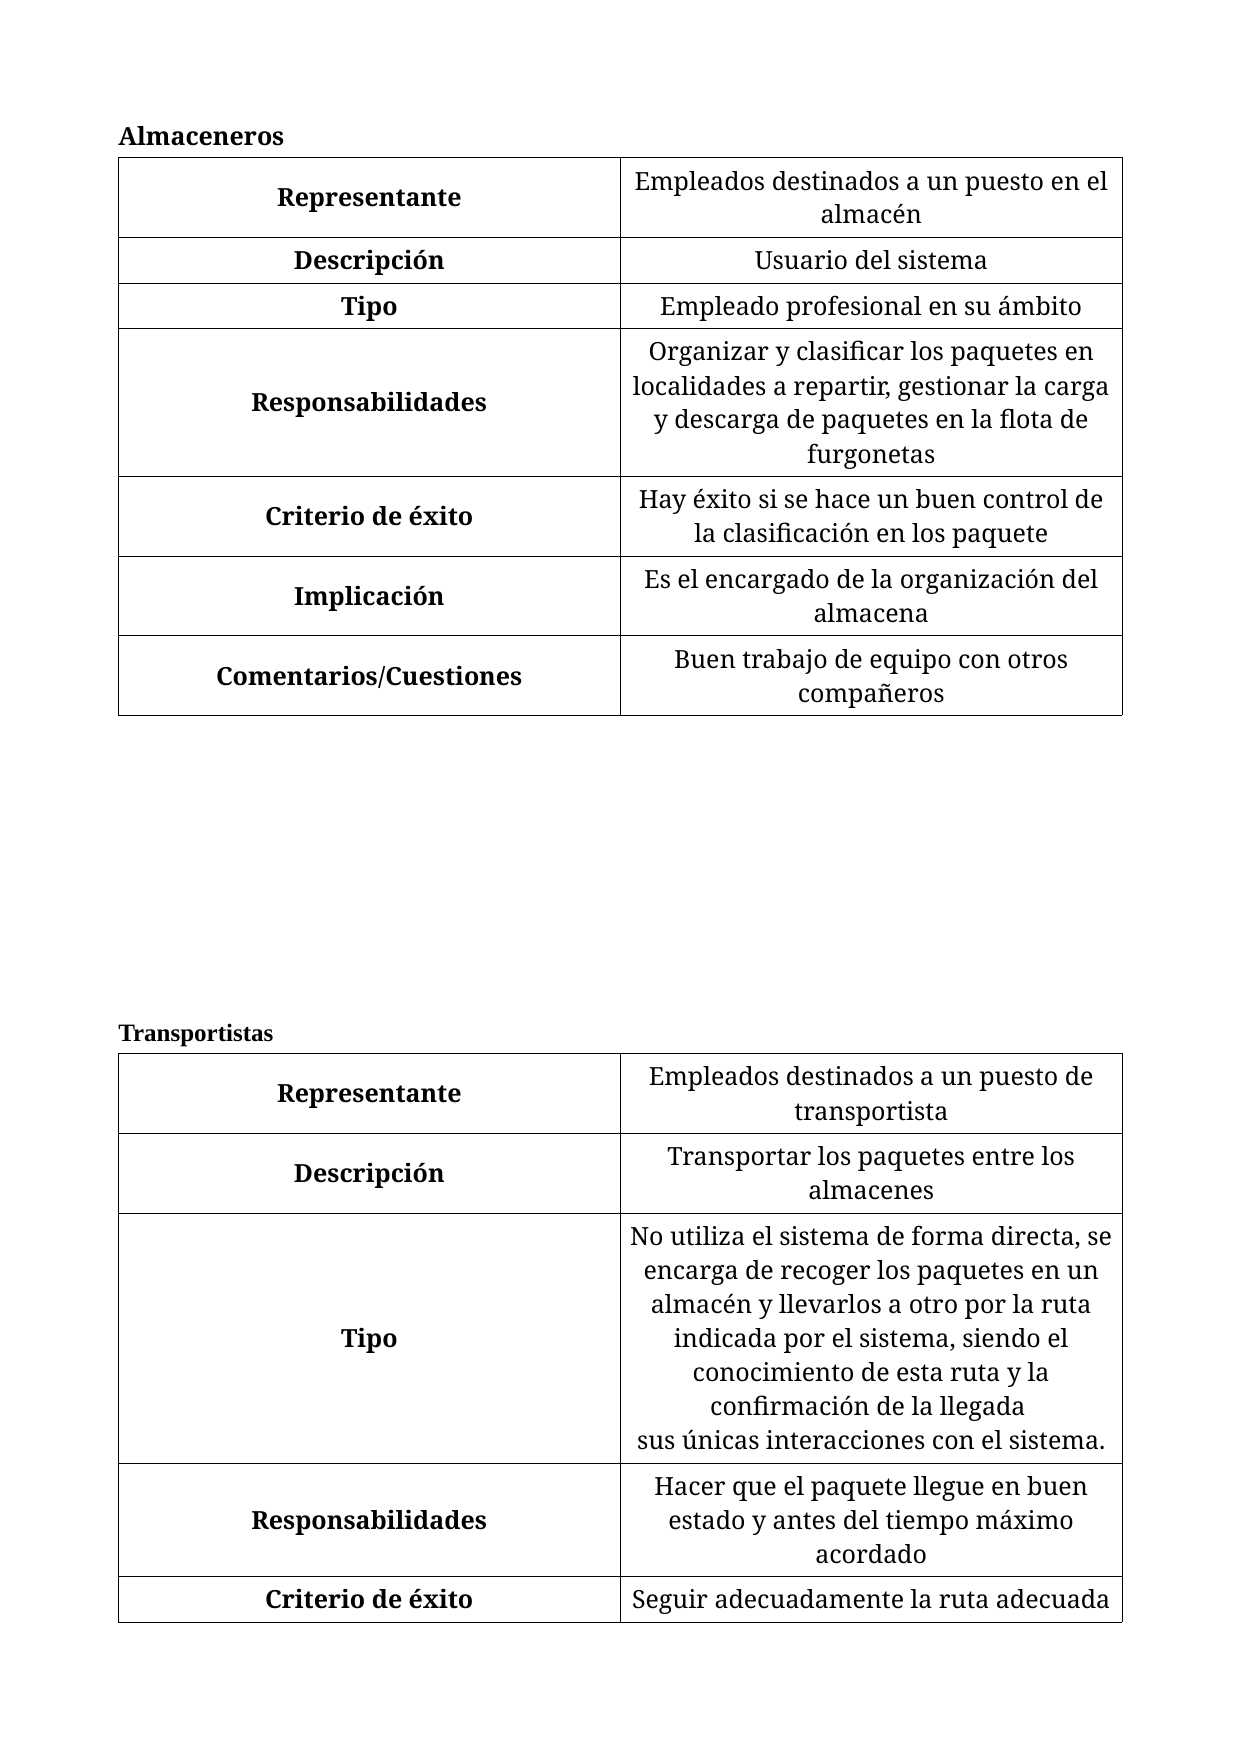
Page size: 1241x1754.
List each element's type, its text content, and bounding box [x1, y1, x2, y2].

table_header Representante [119, 158, 620, 237]
table_cell Criterio de éxito [119, 1577, 620, 1622]
table_cell Transportar los paquetes entre los almacenes [621, 1134, 1122, 1213]
table_cell Buen trabajo de equipo con otros compañeros [621, 636, 1122, 715]
table_cell Comentarios/Cuestiones [119, 636, 620, 715]
table_cell Responsabilidades [119, 329, 620, 476]
table_cell No utiliza el sistema de forma directa, se encarga de recoger los paquetes en un almacén y llevarlos a otro por la ruta indicada por el sistema, siendo el conocimiento de esta ruta y la confirmación de la llegada sus únicas interacciones con el sistema. [621, 1214, 1122, 1463]
text Almaceneros [118, 118, 1122, 152]
table_cell Hacer que el paquete llegue en buen estado y antes del tiempo máximo acordado [621, 1464, 1122, 1576]
table_cell Tipo [119, 284, 620, 328]
table_cell Tipo [119, 1214, 620, 1463]
table_cell Usuario del sistema [621, 238, 1122, 283]
table_cell Empleado profesional en su ámbito [621, 284, 1122, 328]
table_header Representante [119, 1054, 620, 1133]
table_cell Descripción [119, 238, 620, 283]
table_cell Criterio de éxito [119, 477, 620, 556]
text Transportistas [118, 1018, 1122, 1047]
table_header Empleados destinados a un puesto en el almacén [621, 158, 1122, 237]
table_cell Implicación [119, 557, 620, 635]
table_cell Responsabilidades [119, 1464, 620, 1576]
table_cell Hay éxito si se hace un buen control de la clasificación en los paquete [621, 477, 1122, 556]
table_header Empleados destinados a un puesto de transportista [621, 1054, 1122, 1133]
table_cell Descripción [119, 1134, 620, 1213]
table_cell Seguir adecuadamente la ruta adecuada [621, 1577, 1122, 1622]
table_cell Es el encargado de la organización del almacena [621, 557, 1122, 635]
table_cell Organizar y clasificar los paquetes en localidades a repartir, gestionar la carga y descarga de paquetes en la flota de furgonetas [621, 329, 1122, 476]
